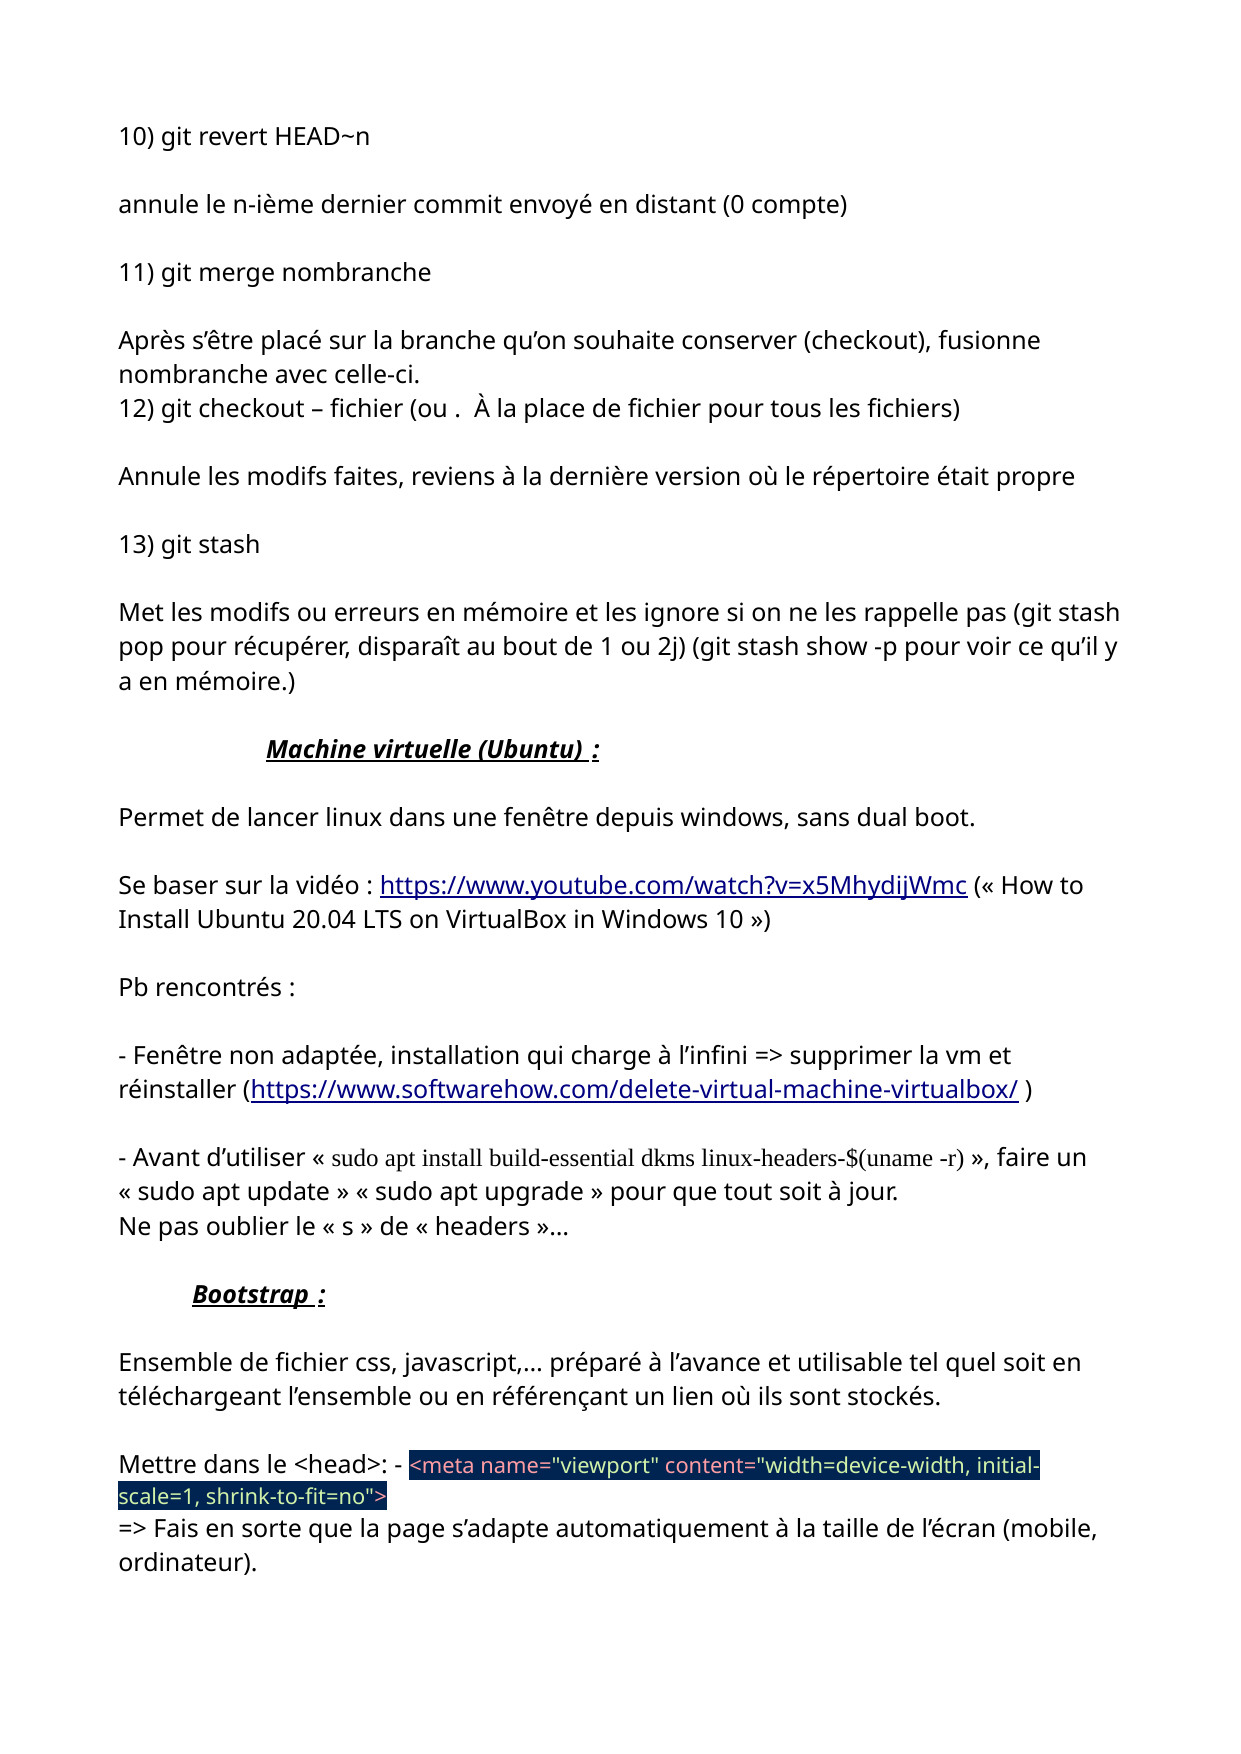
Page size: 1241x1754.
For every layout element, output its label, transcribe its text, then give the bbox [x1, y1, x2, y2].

text Annule les modifs faites, reviens à la dernière version où le répertoire était propre [118, 459, 1122, 493]
text 13) git stash [118, 527, 1122, 561]
text Bootstrap : [118, 1276, 1122, 1310]
text Permet de lancer linux dans une fenêtre depuis windows, sans dual boot. [118, 799, 1122, 833]
text Met les modifs ou erreurs en mémoire et les ignore si on ne les rappelle pas (git stash pop pour récupérer, disparaît au bout de 1 ou 2j) (git stash show -p pour voir ce qu’il y a en mémoire.) [118, 595, 1122, 697]
text => Fais en sorte que la page s’adapte automatiquement à la taille de l’écran (mobile, ordinateur). [118, 1510, 1122, 1578]
text Ne pas oublier le « s » de « headers »… [118, 1208, 1122, 1242]
text Mettre dans le <head>: - <meta name="viewport" content="width=device-width, initial-scale=1, shrink-to-fit=no"> [118, 1447, 1122, 1510]
text Machine virtuelle (Ubuntu) : [118, 731, 1122, 765]
text Ensemble de fichier css, javascript,… préparé à l’avance et utilisable tel quel soit en téléchargeant l’ensemble ou en référençant un lien où ils sont stockés. [118, 1344, 1122, 1412]
text 12) git checkout – fichier (ou . À la place de fichier pour tous les fichiers) [118, 391, 1122, 425]
text 11) git merge nombranche [118, 254, 1122, 288]
text - Fenêtre non adaptée, installation qui charge à l’infini => supprimer la vm et réinstaller (https://www.softwarehow.com/delete-virtual-machine-virtualbox/ ) [118, 1038, 1122, 1106]
text - Avant d’utiliser « sudo apt install build-essential dkms linux-headers-$(uname -r) », faire un « sudo apt update » « sudo apt upgrade » pour que tout soit à jour. [118, 1140, 1122, 1208]
text annule le n-ième dernier commit envoyé en distant (0 compte) [118, 186, 1122, 220]
text Après s’être placé sur la branche qu’on souhaite conserver (checkout), fusionne nombranche avec celle-ci. [118, 322, 1122, 391]
text 10) git revert HEAD~n [118, 118, 1122, 152]
text Pb rencontrés : [118, 970, 1122, 1004]
text Se baser sur la vidéo : https://www.youtube.com/watch?v=x5MhydijWmc (« How to Install Ubuntu 20.04 LTS on VirtualBox in Windows 10 ») [118, 867, 1122, 936]
